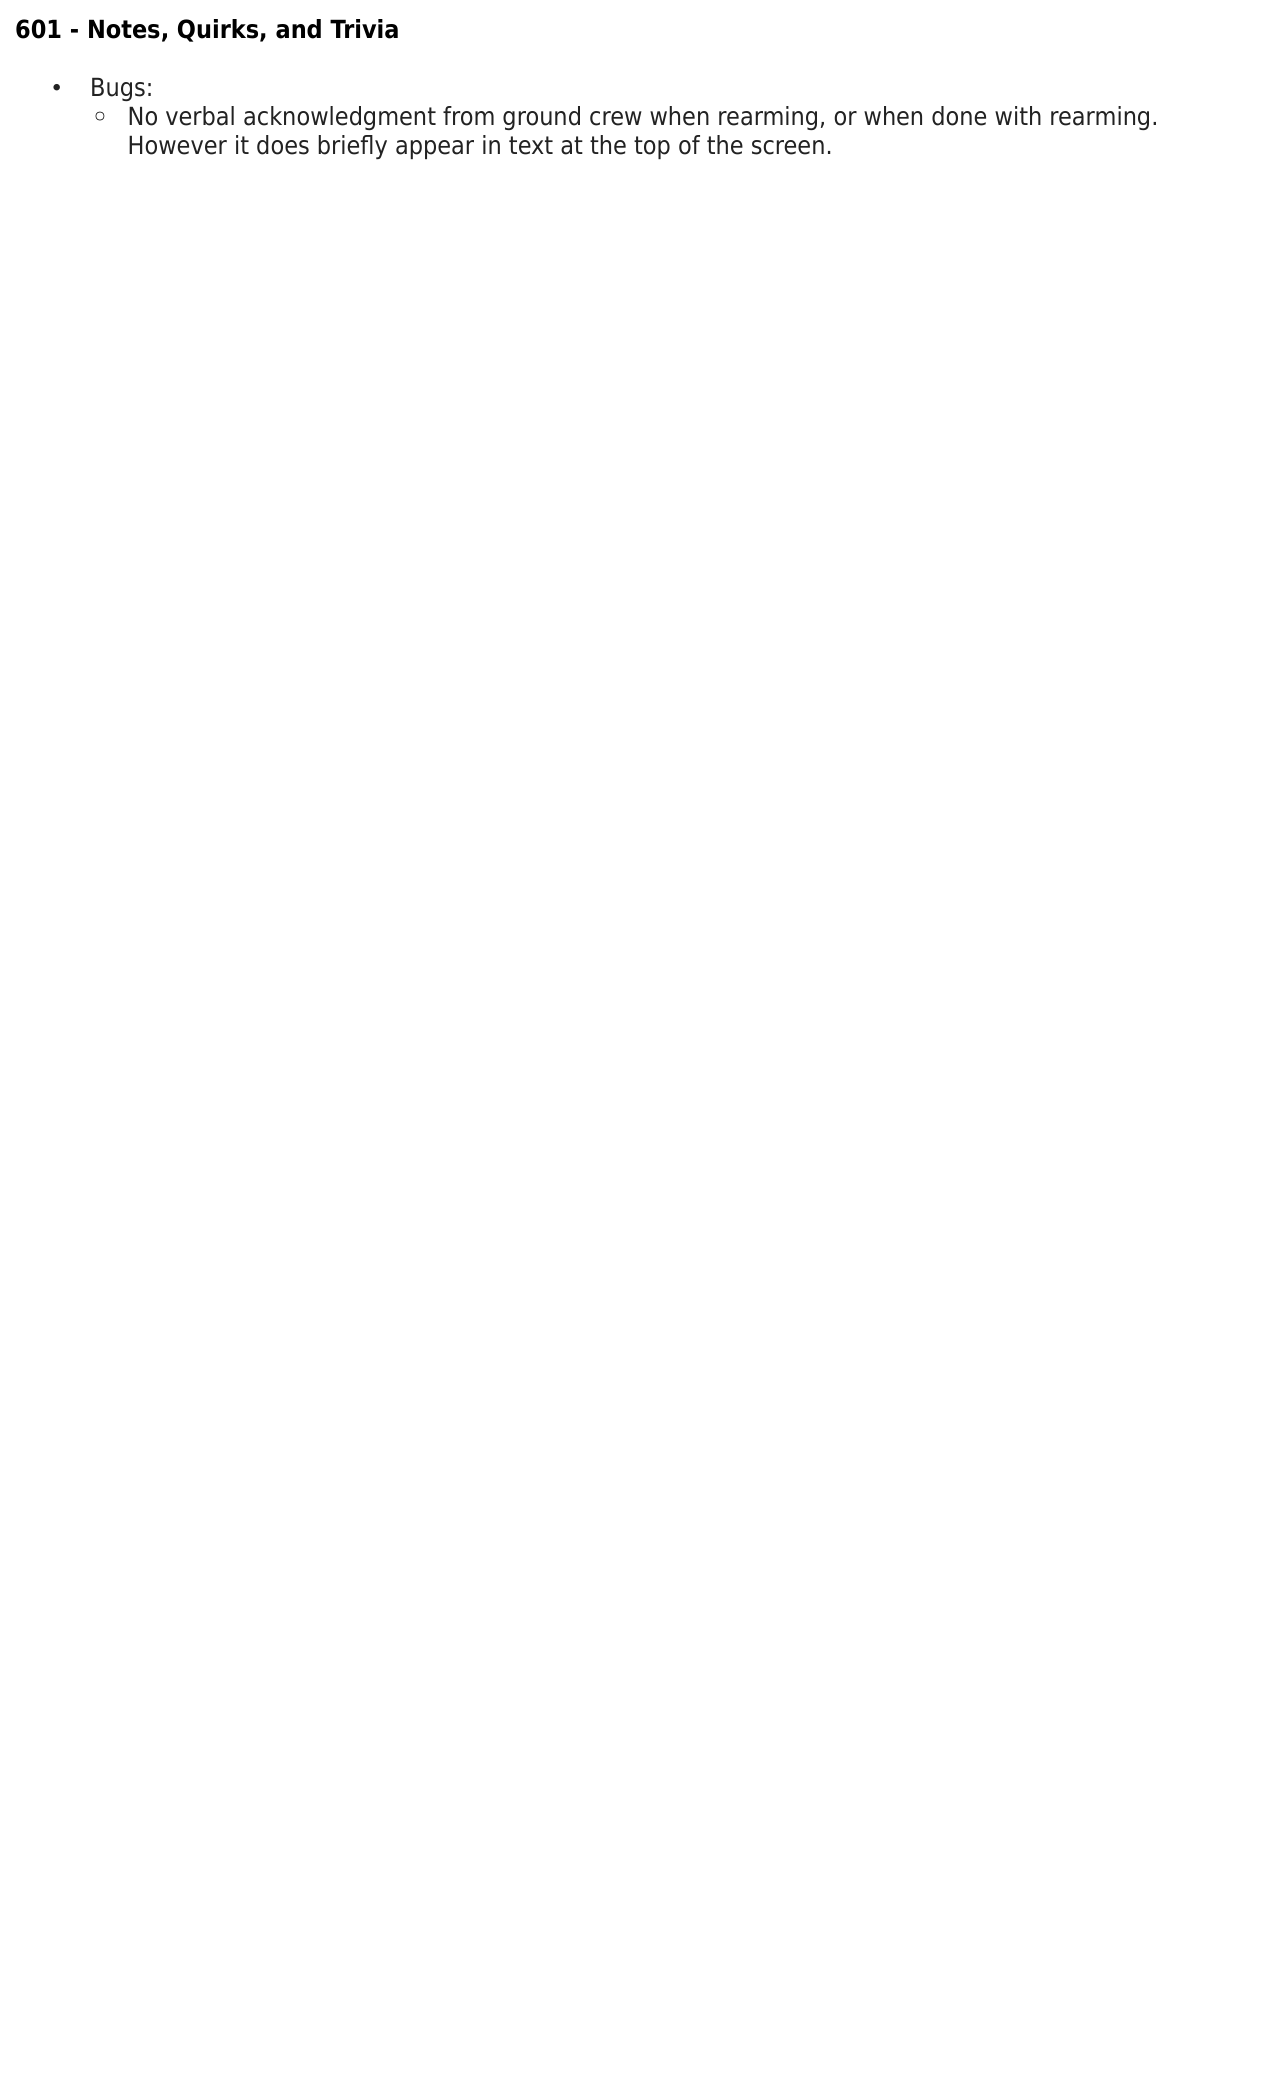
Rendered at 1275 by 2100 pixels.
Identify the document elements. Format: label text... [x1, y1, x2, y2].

list Bugs: [52, 73, 1260, 102]
list No verbal acknowledgment from ground crew when rearming, or when done with rearming. However it does briefly appear in text at the top of the screen. [90, 102, 1260, 161]
text 601 - Notes, Quirks, and Trivia [15, 15, 1260, 44]
